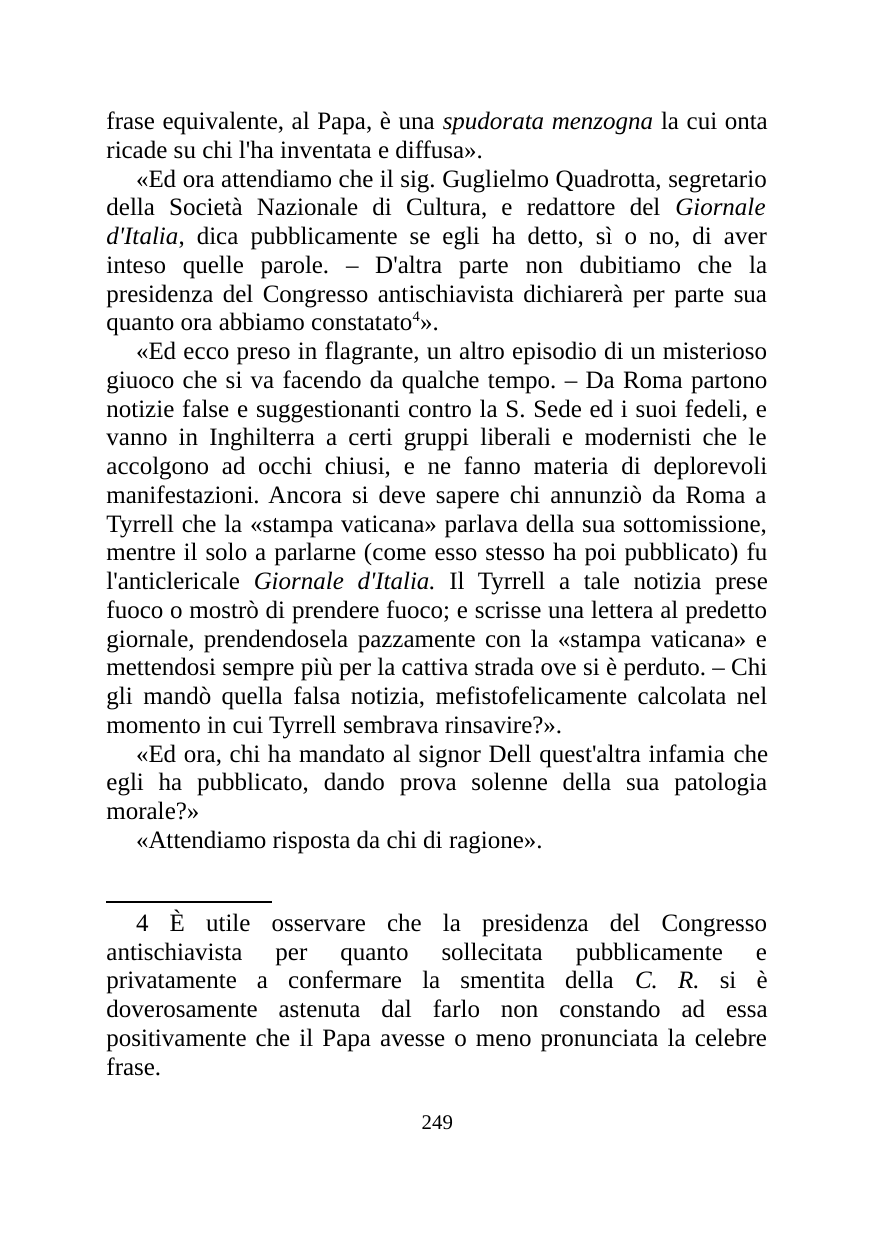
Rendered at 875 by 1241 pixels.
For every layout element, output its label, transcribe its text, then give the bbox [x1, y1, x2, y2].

text «Ed ecco preso in flagrante, un altro episodio di un misterioso giuoco che si va facendo da qualche tempo. – Da Roma partono notizie false e suggestionanti contro la S. Sede ed i suoi fedeli, e vanno in Inghilterra a certi gruppi liberali e modernisti che le accolgono ad occhi chiusi, e ne fanno materia di deplorevoli manifestazioni. Ancora si deve sapere chi annunziò da Roma a Tyrrell che la «stampa vaticana» parlava della sua sottomissione, mentre il solo a parlarne (come esso stesso ha poi pubblicato) fu l'anticlericale Giornale d'Italia. Il Tyrrell a tale notizia prese fuoco o mostrò di prendere fuoco; e scrisse una lettera al predetto giornale, prendendosela pazzamente con la «stampa vaticana» e mettendosi sempre più per la cattiva strada ove si è perduto. – Chi gli mandò quella falsa notizia, mefistofelicamente calcolata nel momento in cui Tyrrell sembrava rinsavire?». [106, 336, 768, 739]
text frase equivalente, al Papa, è una spudorata menzogna la cui onta ricade su chi l'ha inventata e diffusa». [106, 106, 768, 164]
text «Ed ora, chi ha mandato al signor Dell quest'altra infamia che egli ha pubblicato, dando prova solenne della sua patologia morale?» [106, 739, 768, 825]
text È utile osservare che la presidenza del Congresso antischiavista per quanto sollecitata pubblicamente e privatamente a confermare la smentita della C. R. si è doverosamente astenuta dal farlo non constando ad essa positivamente che il Papa avesse o meno pronunciata la celebre frase. [106, 908, 768, 1080]
text «Attendiamo risposta da chi di ragione». [106, 825, 768, 854]
text «Ed ora attendiamo che il sig. Guglielmo Quadrotta, segretario della Società Nazionale di Cultura, e redattore del Giornale d'Italia, dica pubblicamente se egli ha detto, sì o no, di aver inteso quelle parole. – D'altra parte non dubitiamo che la presidenza del Congresso antischiavista dichiarerà per parte sua quanto ora abbiamo constatato». [106, 164, 768, 336]
